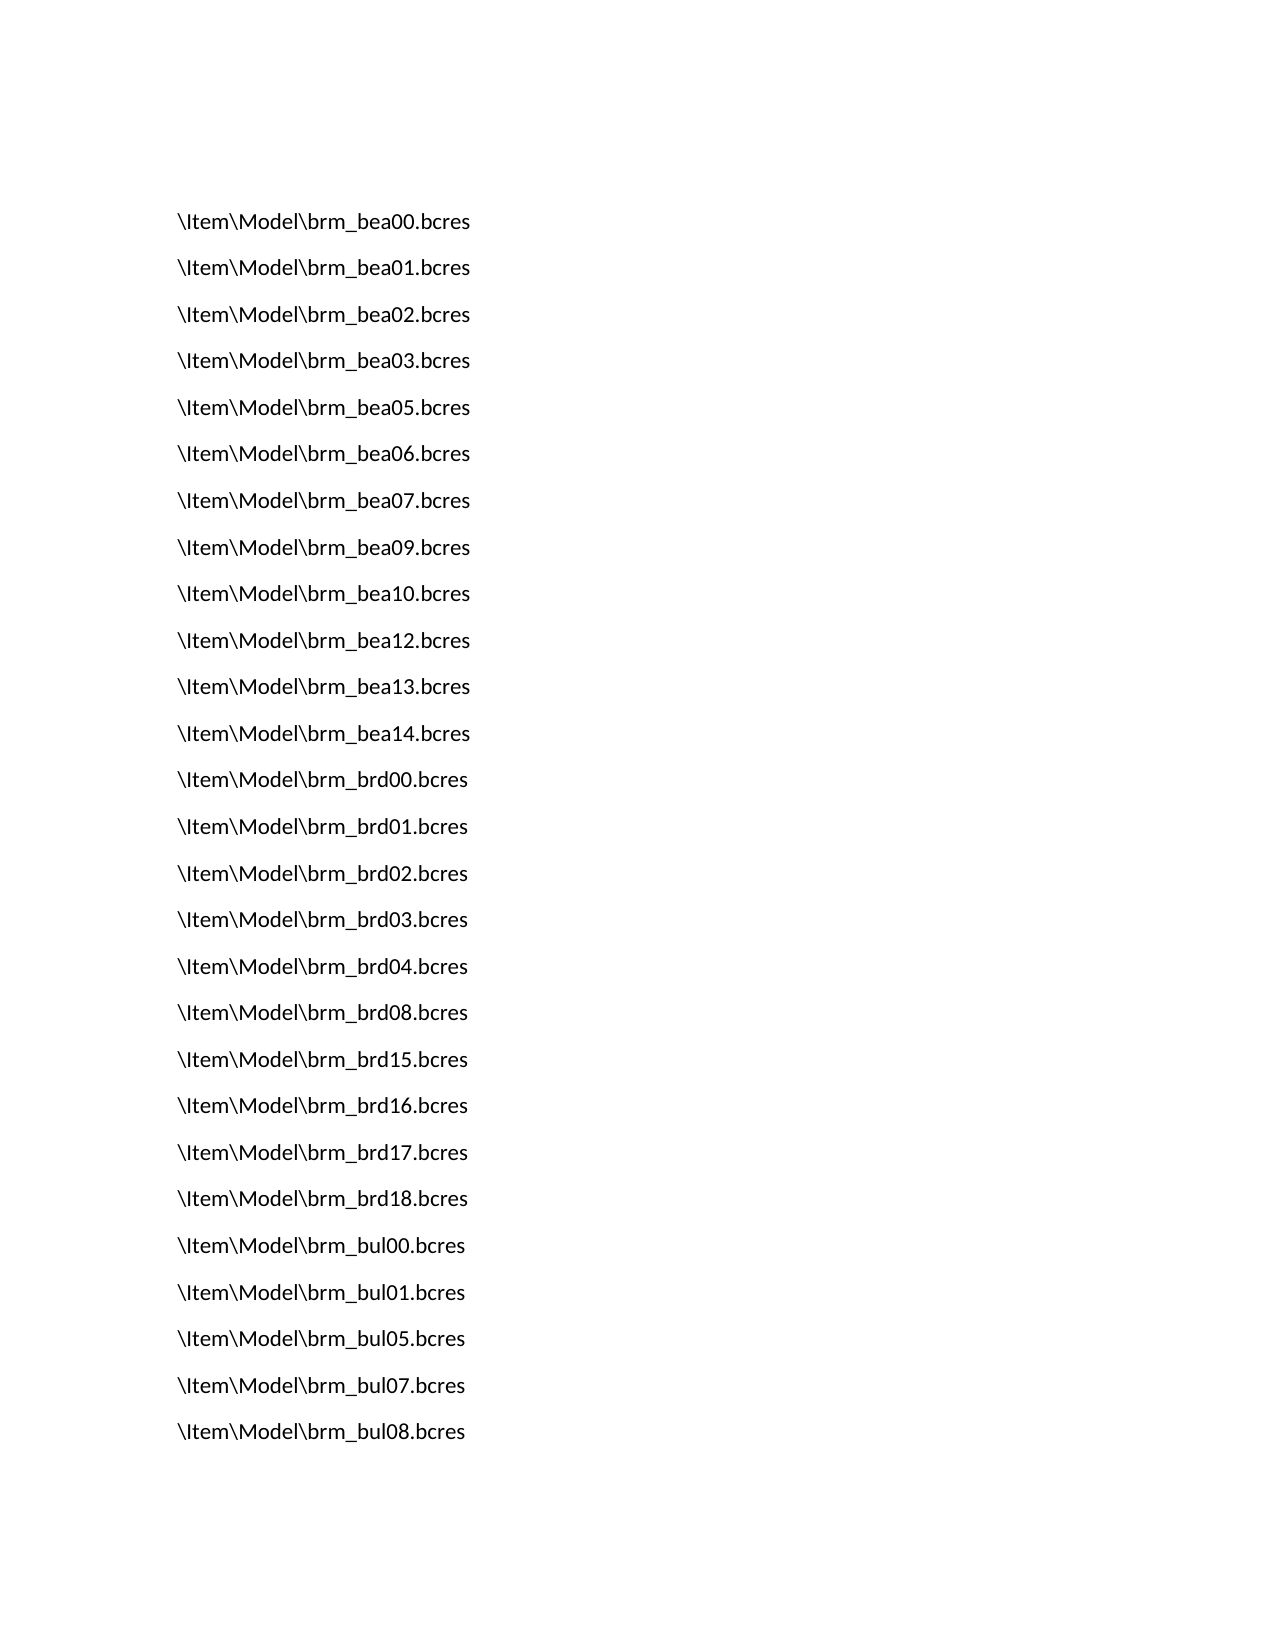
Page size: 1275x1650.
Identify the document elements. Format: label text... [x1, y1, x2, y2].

text \Item\Model\brm_bea14.bcres [177, 719, 1098, 747]
text \Item\Model\brm_brd17.bcres [177, 1138, 1098, 1166]
text \Item\Model\brm_bul07.bcres [177, 1371, 1098, 1399]
text \Item\Model\brm_bul01.bcres [177, 1278, 1098, 1306]
text \Item\Model\brm_bea02.bcres [177, 300, 1098, 328]
text \Item\Model\brm_bul08.bcres [177, 1417, 1098, 1445]
text \Item\Model\brm_brd02.bcres [177, 859, 1098, 887]
text \Item\Model\brm_bul00.bcres [177, 1231, 1098, 1259]
text \Item\Model\brm_brd16.bcres [177, 1091, 1098, 1119]
text \Item\Model\brm_bea03.bcres [177, 346, 1098, 374]
text \Item\Model\brm_brd00.bcres [177, 766, 1098, 793]
text \Item\Model\brm_bea01.bcres [177, 253, 1098, 281]
text \Item\Model\brm_bea05.bcres [177, 393, 1098, 421]
text \Item\Model\brm_bea07.bcres [177, 486, 1098, 514]
text \Item\Model\brm_brd08.bcres [177, 998, 1098, 1026]
text \Item\Model\brm_brd03.bcres [177, 905, 1098, 933]
text \Item\Model\brm_bea00.bcres [177, 207, 1098, 235]
text \Item\Model\brm_bea09.bcres [177, 533, 1098, 561]
text \Item\Model\brm_brd01.bcres [177, 812, 1098, 840]
text \Item\Model\brm_bea13.bcres [177, 672, 1098, 700]
text \Item\Model\brm_bea06.bcres [177, 439, 1098, 468]
text \Item\Model\brm_brd04.bcres [177, 952, 1098, 980]
text \Item\Model\brm_brd15.bcres [177, 1045, 1098, 1073]
text \Item\Model\brm_bea12.bcres [177, 626, 1098, 654]
text \Item\Model\brm_bea10.bcres [177, 579, 1098, 607]
text \Item\Model\brm_brd18.bcres [177, 1184, 1098, 1213]
text \Item\Model\brm_bul05.bcres [177, 1324, 1098, 1352]
